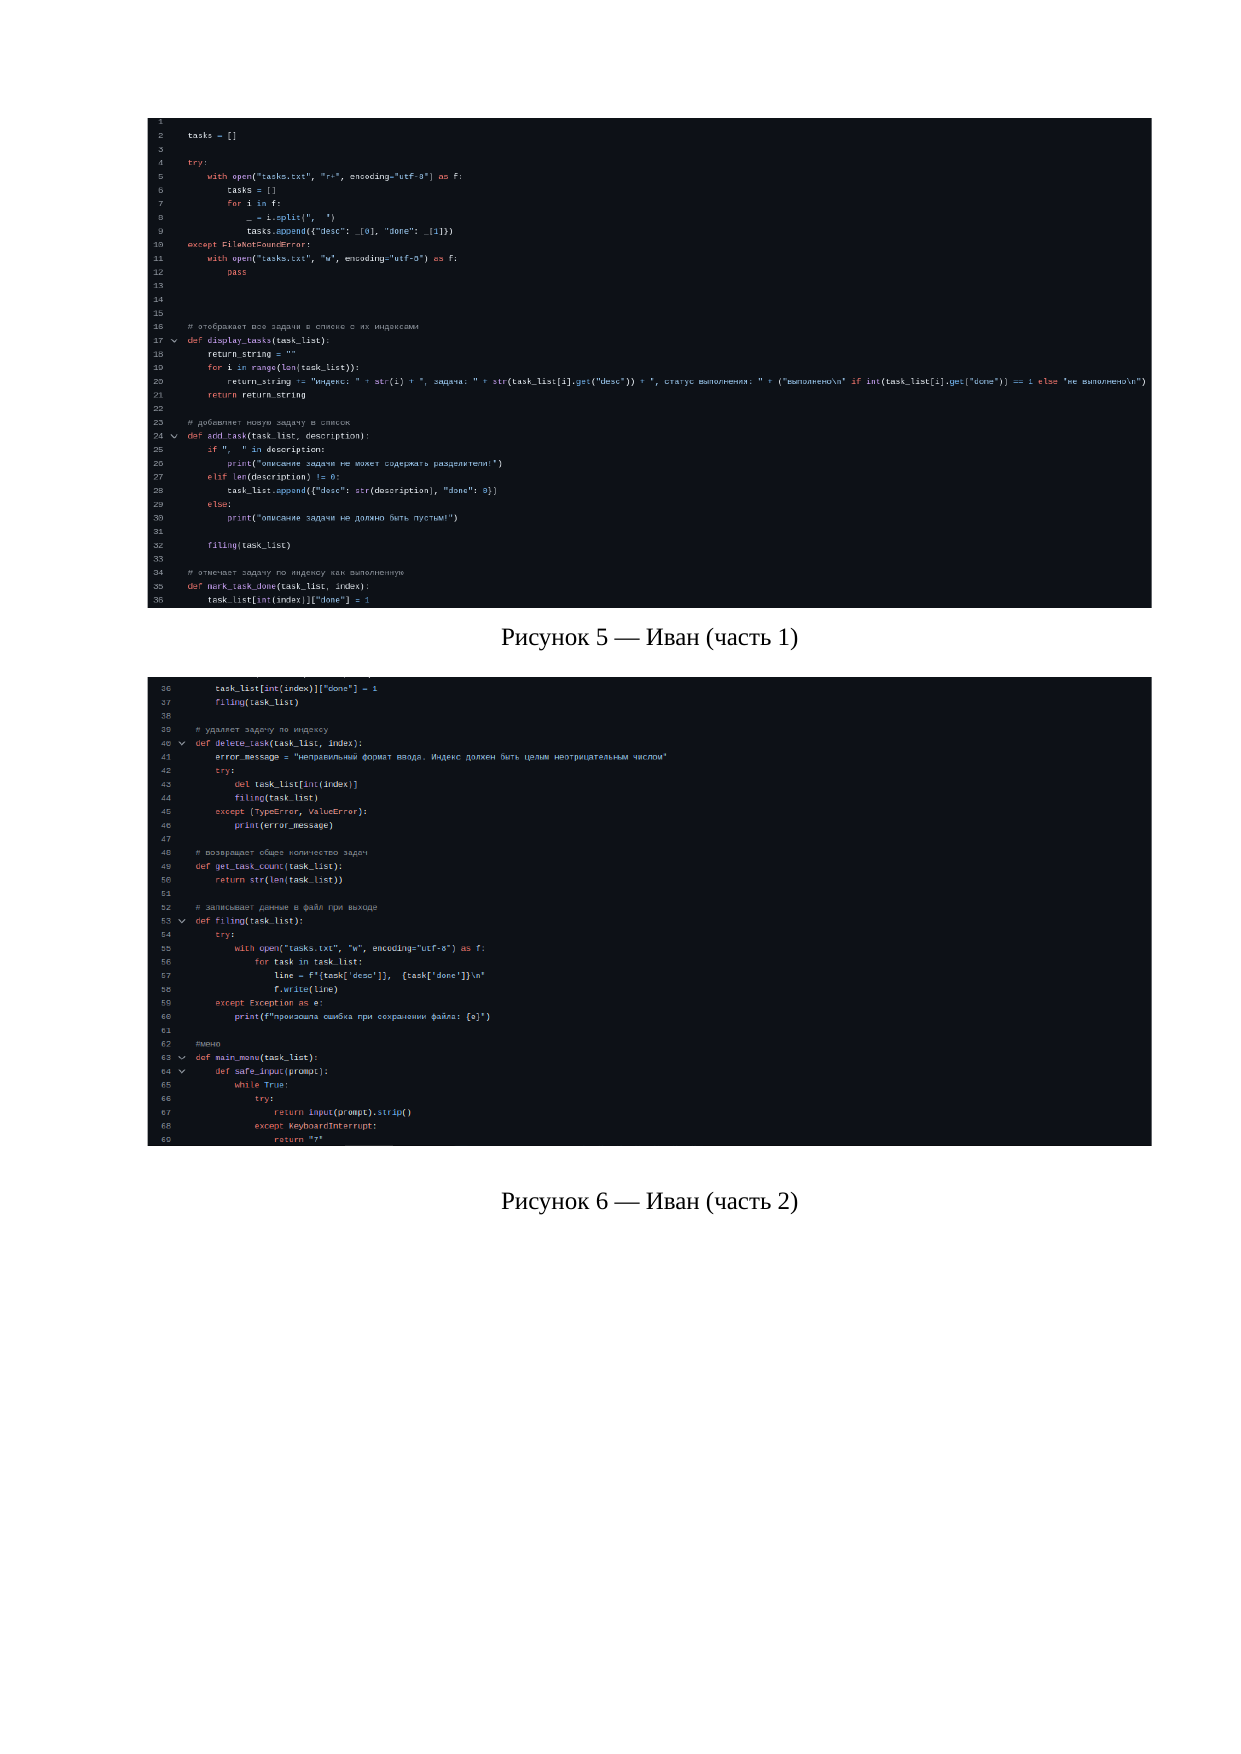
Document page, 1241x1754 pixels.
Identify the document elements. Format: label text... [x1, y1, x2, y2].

picture [147, 118, 1152, 608]
picture [147, 677, 1152, 1146]
text Рисунок 5 ― Иван (часть 1) [148, 608, 1152, 650]
text Рисунок 6 ― Иван (часть 2) [148, 1146, 1152, 1215]
